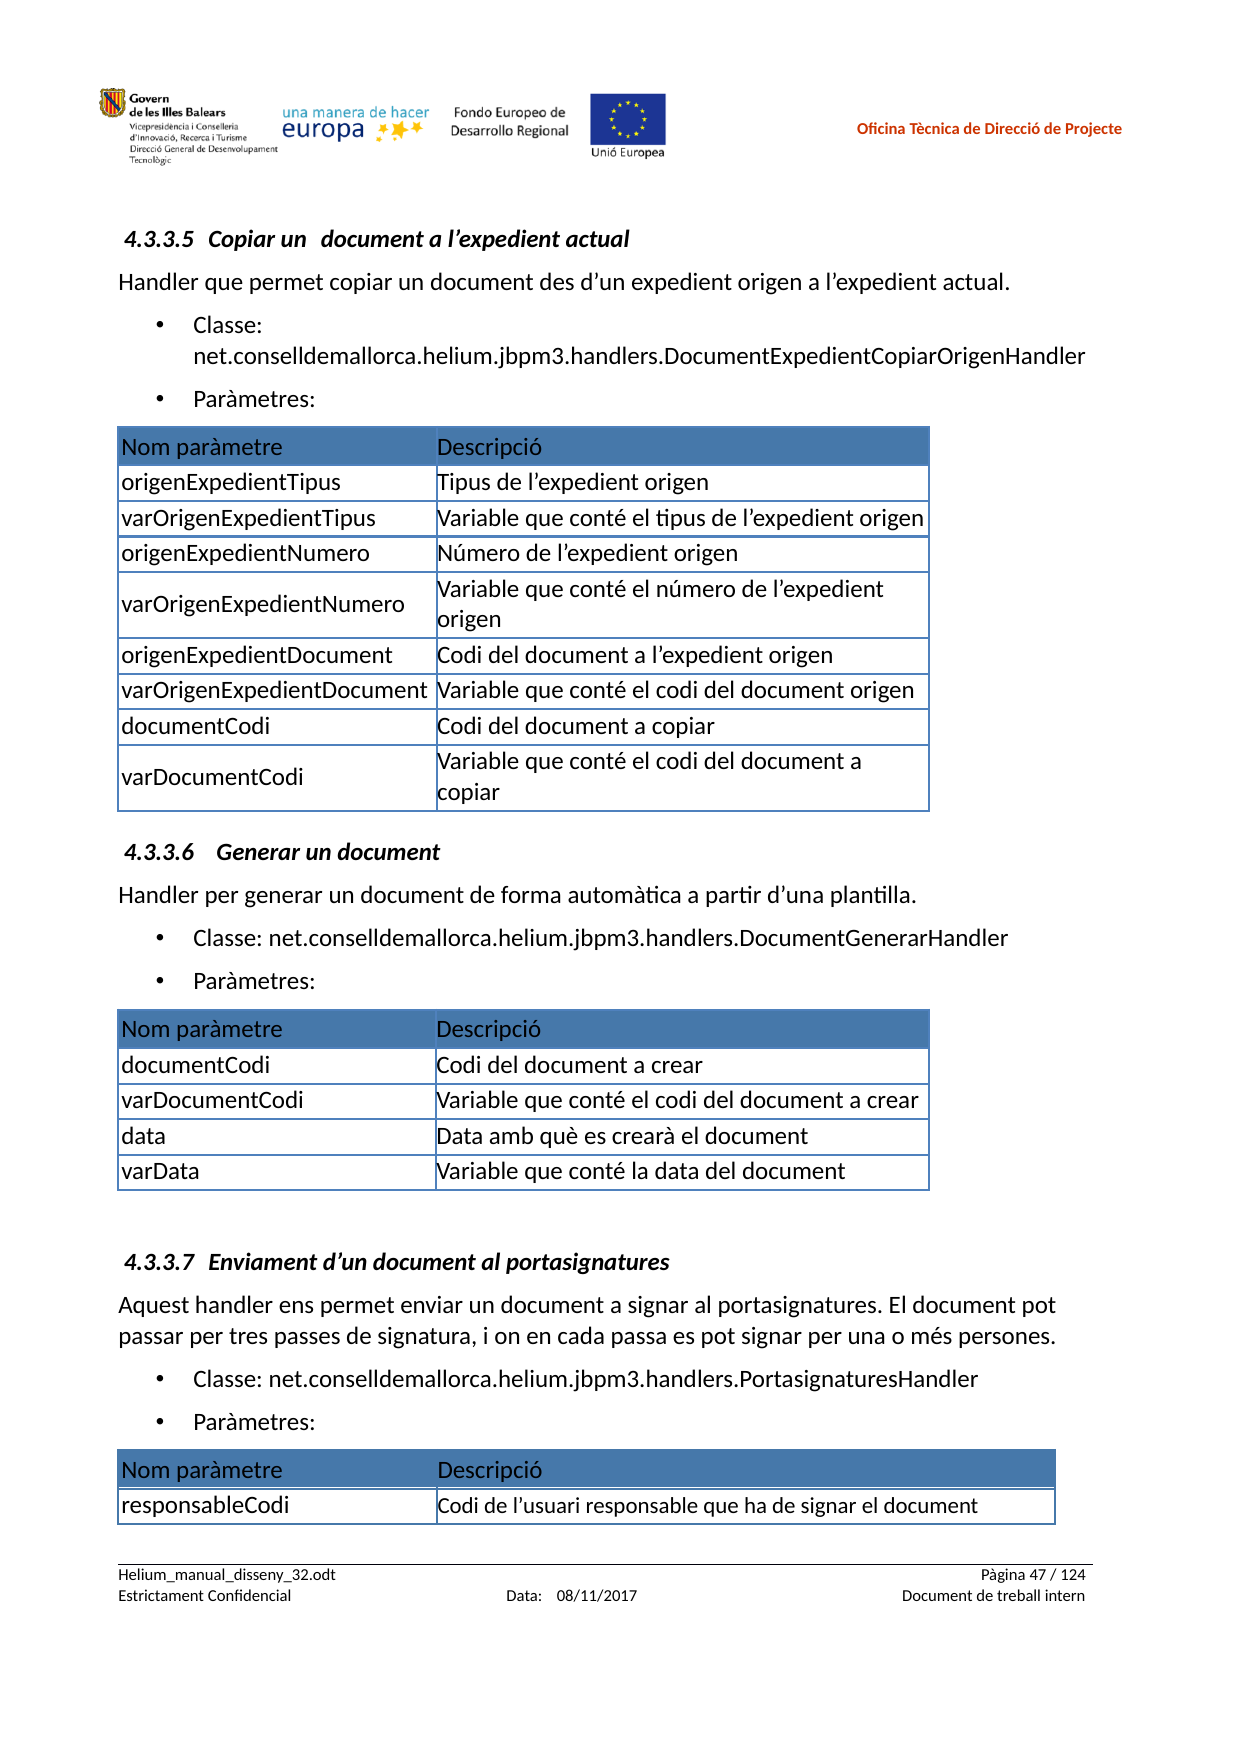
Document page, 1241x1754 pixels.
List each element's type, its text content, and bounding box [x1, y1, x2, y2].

table_header Nom paràmetre [119, 1011, 435, 1047]
table_header Descripció [438, 428, 928, 464]
list Classe: net.conselldemallorca.helium.jbpm3.handlers.DocumentGenerarHandler [156, 922, 1122, 953]
list Paràmetres: [156, 965, 1122, 996]
table_cell Codi de l’usuari responsable que ha de signar el document [438, 1490, 1054, 1523]
table_header Nom paràmetre [119, 428, 436, 464]
table_cell Variable que conté el número de l’expedient origen [438, 573, 928, 637]
table_cell varData [119, 1156, 435, 1189]
table_cell varOrigenExpedientTipus [119, 502, 436, 535]
list Paràmetres: [156, 1406, 1122, 1436]
table_cell documentCodi [119, 710, 436, 743]
table_cell Variable que conté el tipus de l’expedient origen [438, 502, 928, 535]
table_header Nom paràmetre [119, 1451, 436, 1487]
table_cell origenExpedientTipus [119, 466, 436, 500]
table_cell origenExpedientNumero [119, 538, 436, 571]
table_header Descripció [437, 1011, 928, 1047]
table_cell Codi del document a crear [437, 1049, 928, 1082]
list Paràmetres: [156, 383, 1122, 413]
list Classe: net.conselldemallorca.helium.jbpm3.handlers.DocumentExpedientCopiarOrigenHandler [156, 309, 1122, 370]
subtitle Generar un document [118, 837, 1122, 867]
list Classe: net.conselldemallorca.helium.jbpm3.handlers.PortasignaturesHandler [156, 1363, 1122, 1393]
subtitle Enviament d’un document al portasignatures [118, 1247, 1122, 1277]
table_cell Variable que conté el codi del document a crear [437, 1085, 928, 1118]
table_cell Codi del document a l’expedient origen [438, 639, 928, 672]
text Aquest handler ens permet enviar un document a signar al portasignatures. El document pot passar per tres passes de signatura, i on en cada passa es pot signar per una o més persones. [118, 1289, 1122, 1350]
subtitle Copiar un document a l’expedient actual [118, 223, 1122, 254]
table_cell responsableCodi [119, 1490, 436, 1523]
table_cell Variable que conté la data del document [437, 1156, 928, 1189]
table_cell varDocumentCodi [119, 746, 436, 809]
table_cell documentCodi [119, 1049, 435, 1082]
table_cell Tipus de l’expedient origen [438, 466, 928, 500]
table_cell Variable que conté el codi del document origen [438, 675, 928, 708]
table_cell Codi del document a copiar [438, 710, 928, 743]
table_cell Data amb què es crearà el document [437, 1120, 928, 1153]
table_cell varOrigenExpedientDocument [119, 675, 436, 708]
table_cell Número de l’expedient origen [438, 538, 928, 571]
table_cell varOrigenExpedientNumero [119, 573, 436, 637]
picture [99, 87, 668, 166]
table_cell Variable que conté el codi del document a copiar [438, 746, 928, 809]
table_cell origenExpedientDocument [119, 639, 436, 672]
table_cell varDocumentCodi [119, 1085, 435, 1118]
text Handler per generar un document de forma automàtica a partir d’una plantilla. [118, 879, 1122, 910]
table_cell data [119, 1120, 435, 1153]
text Handler que permet copiar un document des d’un expedient origen a l’expedient actual. [118, 266, 1122, 297]
table_header Descripció [438, 1451, 1054, 1487]
